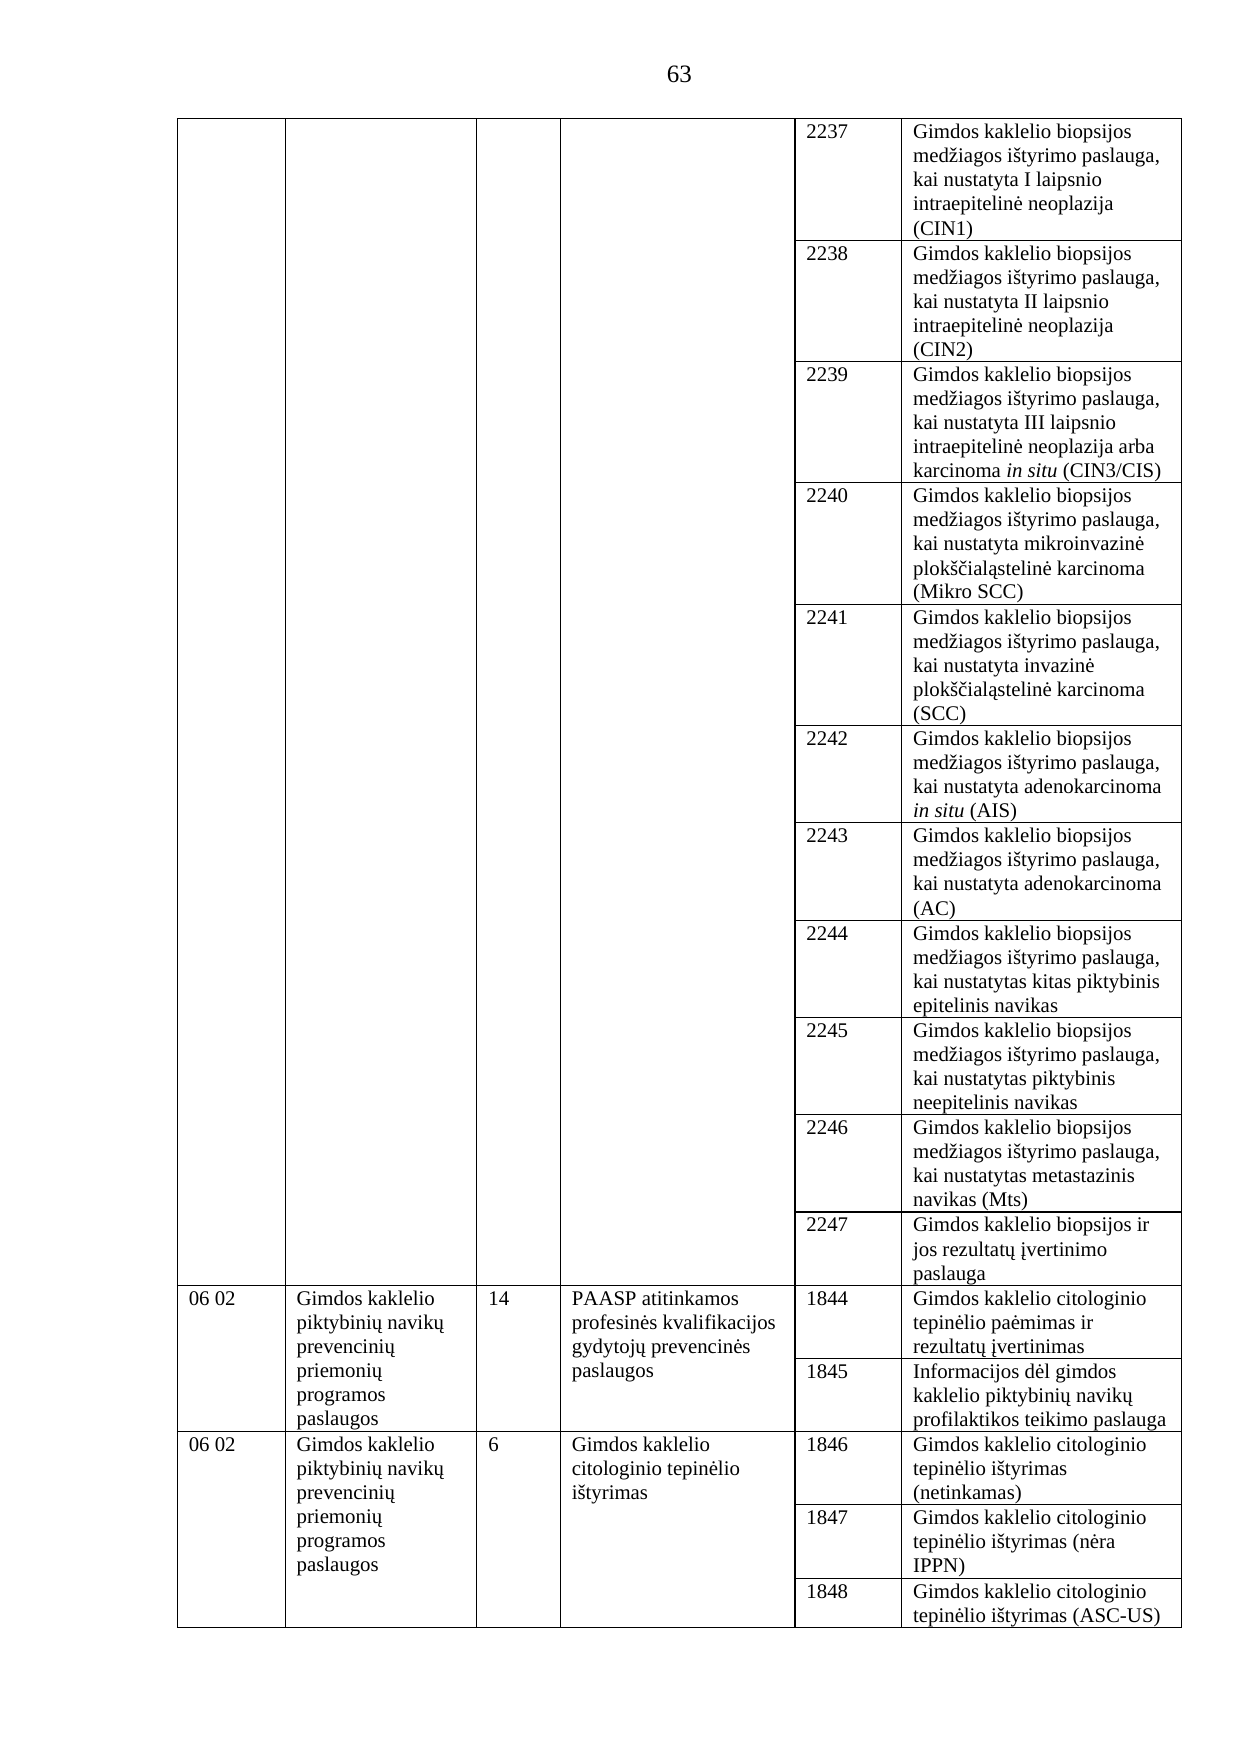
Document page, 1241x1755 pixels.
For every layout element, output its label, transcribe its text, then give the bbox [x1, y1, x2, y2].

table_cell Gimdos kaklelio citologinio tepinėlio ištyrimas [561, 1432, 794, 1627]
table_cell 1845 [796, 1359, 901, 1431]
table_cell 2243 [796, 823, 901, 919]
table_cell 2237 [796, 119, 901, 239]
table_cell Gimdos kaklelio biopsijos medžiagos ištyrimo paslauga, kai nustatyta I laipsnio intraepitelinė neoplazija (CIN1) [902, 119, 1181, 239]
table_cell 2239 [796, 362, 901, 482]
table_cell [561, 119, 794, 1284]
table_cell Gimdos kaklelio biopsijos medžiagos ištyrimo paslauga, kai nustatytas kitas piktybinis epitelinis navikas [902, 921, 1181, 1017]
table_cell [178, 119, 285, 1284]
table_cell Gimdos kaklelio biopsijos medžiagos ištyrimo paslauga, kai nustatyta mikroinvazinė plokščialąstelinė karcinoma (Mikro SCC) [902, 483, 1181, 603]
table_cell 1844 [796, 1286, 901, 1358]
table_cell 2244 [796, 921, 901, 1017]
table_cell 2246 [796, 1115, 901, 1211]
table_cell PAASP atitinkamos profesinės kvalifikacijos gydytojų prevencinės paslaugos [561, 1286, 794, 1431]
table_cell 2242 [796, 726, 901, 822]
table_cell [477, 119, 560, 1284]
table_cell Gimdos kaklelio citologinio tepinėlio ištyrimas (ASC-US) [902, 1579, 1181, 1627]
table_cell Gimdos kaklelio biopsijos medžiagos ištyrimo paslauga, kai nustatytas metastazinis navikas (Mts) [902, 1115, 1181, 1211]
table_cell Gimdos kaklelio piktybinių navikų prevencinių priemonių programos paslaugos [286, 1286, 476, 1431]
table_cell Gimdos kaklelio citologinio tepinėlio ištyrimas (nėra IPPN) [902, 1505, 1181, 1577]
table_cell 2238 [796, 241, 901, 361]
table_cell Gimdos kaklelio citologinio tepinėlio paėmimas ir rezultatų įvertinimas [902, 1286, 1181, 1358]
table_cell 06 02 [178, 1286, 285, 1431]
table_cell Gimdos kaklelio biopsijos medžiagos ištyrimo paslauga, kai nustatyta II laipsnio intraepitelinė neoplazija (CIN2) [902, 241, 1181, 361]
table_cell [286, 119, 476, 1284]
table_cell 2245 [796, 1018, 901, 1114]
table_cell Gimdos kaklelio biopsijos ir jos rezultatų įvertinimo paslauga [902, 1213, 1181, 1284]
table_cell Gimdos kaklelio biopsijos medžiagos ištyrimo paslauga, kai nustatyta adenokarcinoma (AC) [902, 823, 1181, 919]
table_cell Gimdos kaklelio citologinio tepinėlio ištyrimas (netinkamas) [902, 1432, 1181, 1504]
table_cell 2247 [796, 1213, 901, 1284]
table_cell 1848 [796, 1579, 901, 1627]
table_cell Gimdos kaklelio biopsijos medžiagos ištyrimo paslauga, kai nustatyta III laipsnio intraepitelinė neoplazija arba karcinoma in situ (CIN3/CIS) [902, 362, 1181, 482]
table_cell Informacijos dėl gimdos kaklelio piktybinių navikų profilaktikos teikimo paslauga [902, 1359, 1181, 1431]
table_cell 06 02 [178, 1432, 285, 1627]
table_cell Gimdos kaklelio piktybinių navikų prevencinių priemonių programos paslaugos [286, 1432, 476, 1627]
table_cell Gimdos kaklelio biopsijos medžiagos ištyrimo paslauga, kai nustatytas piktybinis neepitelinis navikas [902, 1018, 1181, 1114]
table_cell Gimdos kaklelio biopsijos medžiagos ištyrimo paslauga, kai nustatyta invazinė plokščialąstelinė karcinoma (SCC) [902, 605, 1181, 725]
table_cell 6 [477, 1432, 560, 1627]
table_cell Gimdos kaklelio biopsijos medžiagos ištyrimo paslauga, kai nustatyta adenokarcinoma in situ (AIS) [902, 726, 1181, 822]
table_cell 14 [477, 1286, 560, 1431]
table_cell 2240 [796, 483, 901, 603]
table_cell 1847 [796, 1505, 901, 1577]
table_cell 2241 [796, 605, 901, 725]
table_cell 1846 [796, 1432, 901, 1504]
